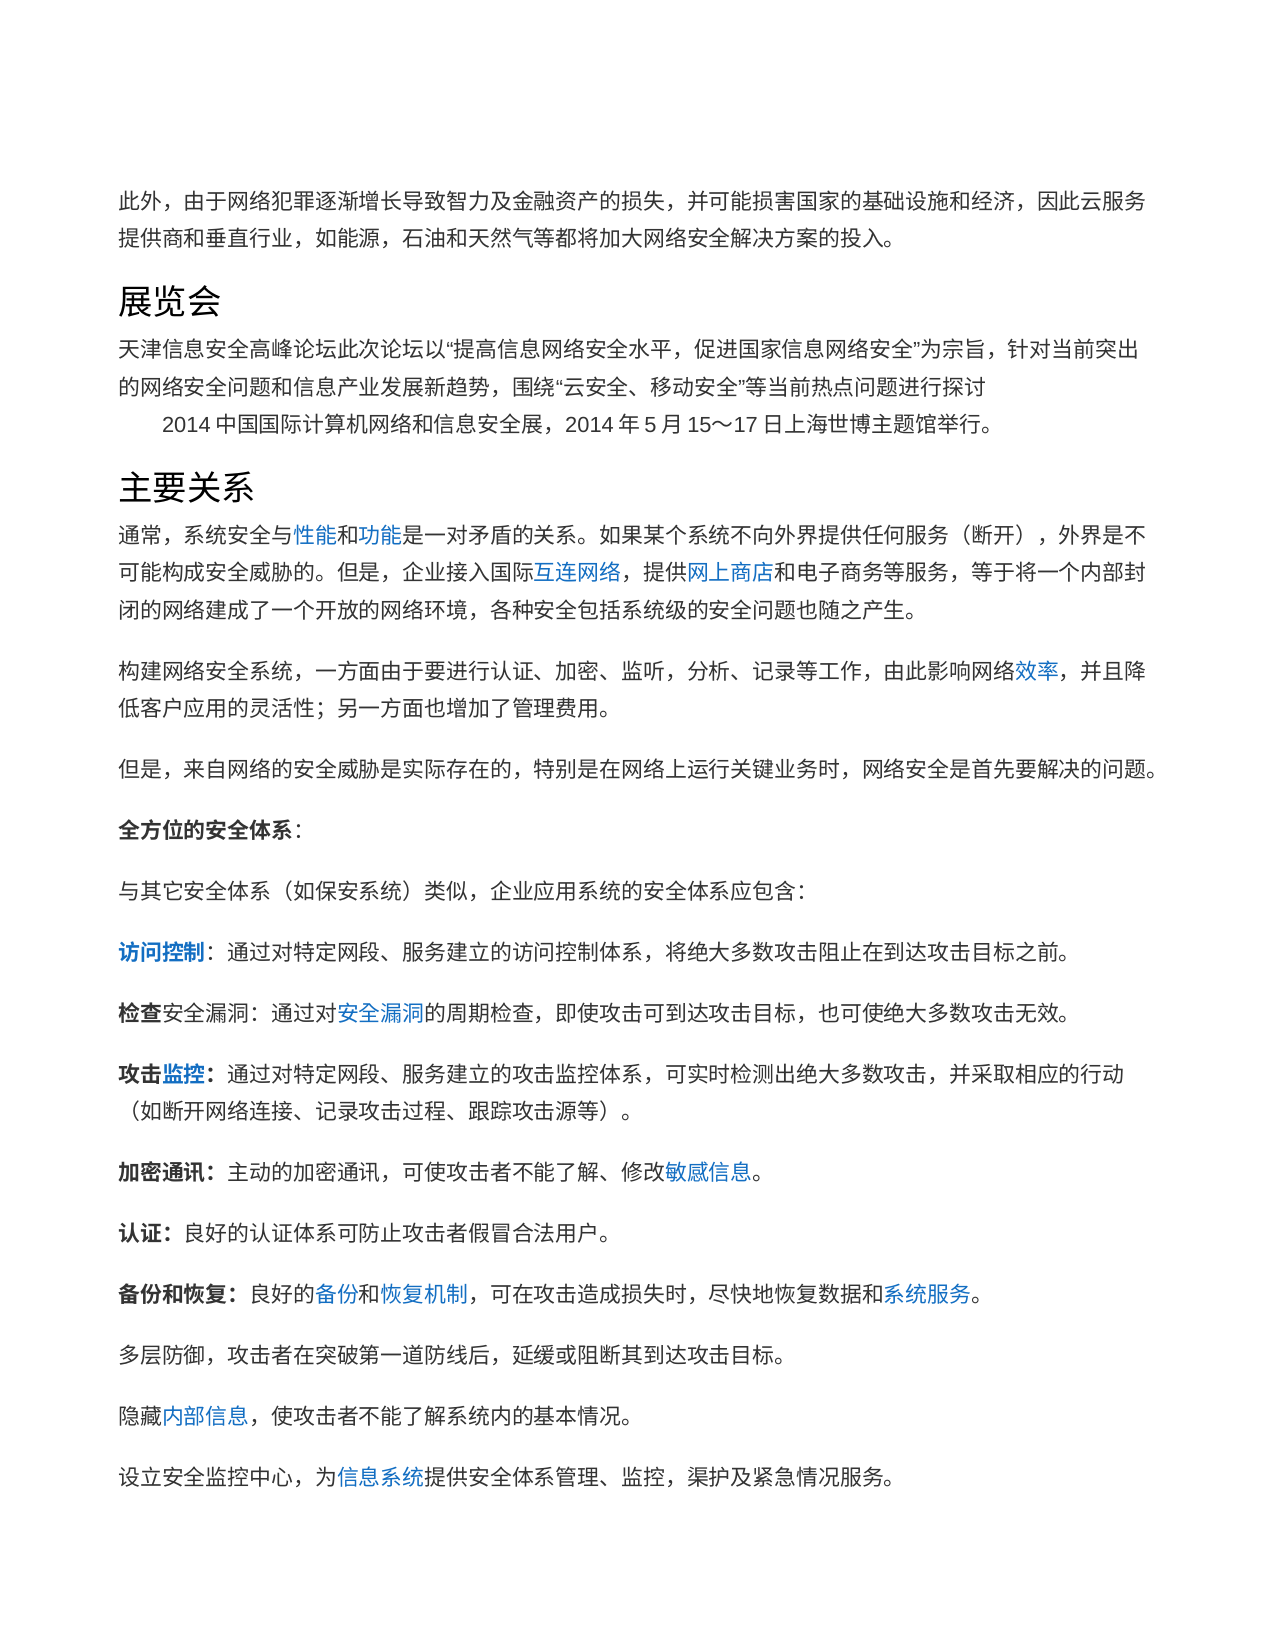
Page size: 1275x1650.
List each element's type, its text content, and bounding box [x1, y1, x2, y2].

list 天津信息安全高峰论坛此次论坛以“提高信息网络安全水平，促进国家信息网络安全”为宗旨，针对当前突出的网络安全问题和信息产业发展新趋势，围绕“云安全、移动安全”等当前热点问题进行探讨 2014中国国际计算机网络和信息安全展，2014年5月15～17日上海世博主题馆举行。 [118, 324, 1157, 437]
list 检查安全漏洞：通过对安全漏洞的周期检查，即使攻击可到达攻击目标，也可使绝大多数攻击无效。 [118, 988, 1157, 1026]
list 全方位的安全体系： [118, 806, 1157, 843]
list 设立安全监控中心，为信息系统提供安全体系管理、监控，渠护及紧急情况服务。 [118, 1452, 1157, 1490]
list 攻击监控：通过对特定网段、服务建立的攻击监控体系，可实时检测出绝大多数攻击，并采取相应的行动（如断开网络连接、记录攻击过程、跟踪攻击源等）。 [118, 1049, 1157, 1124]
list 隐藏内部信息，使攻击者不能了解系统内的基本情况。 [118, 1392, 1157, 1429]
list 备份和恢复：良好的备份和恢复机制，可在攻击造成损失时，尽快地恢复数据和系统服务。 [118, 1270, 1157, 1307]
subtitle 主要关系 [118, 461, 1157, 510]
list 加密通讯：主动的加密通讯，可使攻击者不能了解、修改敏感信息。 [118, 1148, 1157, 1185]
list 认证：良好的认证体系可防止攻击者假冒合法用户。 [118, 1209, 1157, 1246]
subtitle 展览会 [118, 275, 1157, 324]
list 访问控制：通过对特定网段、服务建立的访问控制体系，将绝大多数攻击阻止在到达攻击目标之前。 [118, 927, 1157, 965]
list 与其它安全体系（如保安系统）类似，企业应用系统的安全体系应包含： [118, 867, 1157, 904]
list 多层防御，攻击者在突破第一道防线后，延缓或阻断其到达攻击目标。 [118, 1331, 1157, 1368]
list 构建网络安全系统，一方面由于要进行认证、加密、监听，分析、记录等工作，由此影响网络效率，并且降低客户应用的灵活性；另一方面也增加了管理费用。 [118, 646, 1157, 721]
list 此外，由于网络犯罪逐渐增长导致智力及金融资产的损失，并可能损害国家的基础设施和经济，因此云服务提供商和垂直行业，如能源，石油和天然气等都将加大网络安全解决方案的投入。 [118, 176, 1157, 251]
list 但是，来自网络的安全威胁是实际存在的，特别是在网络上运行关键业务时，网络安全是首先要解决的问题。 [118, 745, 1157, 782]
list 通常，系统安全与性能和功能是一对矛盾的关系。如果某个系统不向外界提供任何服务（断开），外界是不可能构成安全威胁的。但是，企业接入国际互连网络，提供网上商店和电子商务等服务，等于将一个内部封闭的网络建成了一个开放的网络环境，各种安全包括系统级的安全问题也随之产生。 [118, 510, 1157, 623]
